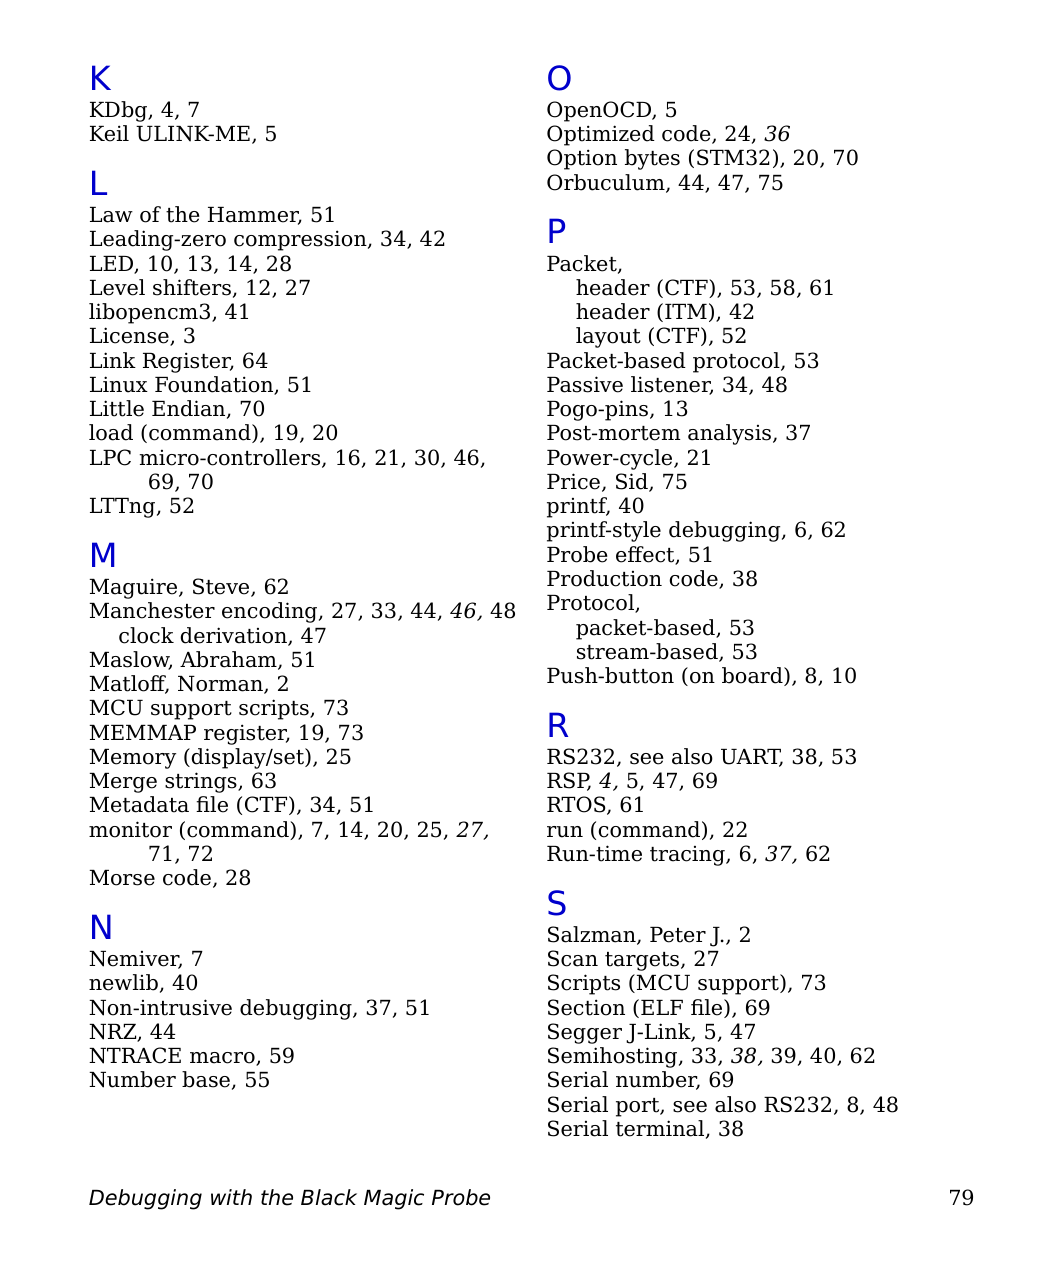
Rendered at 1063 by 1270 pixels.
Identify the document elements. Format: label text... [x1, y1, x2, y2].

text Production code, 38 [546, 567, 974, 591]
text Passive listener, 34, 48 [546, 373, 974, 397]
text clock derivation, 47 [118, 624, 517, 648]
text Semihosting, 33, 38, 39, 40, 62 [546, 1044, 974, 1068]
text P [546, 213, 974, 252]
text Linux Foundation, 51 [88, 373, 517, 397]
text Optimized code, 24, 36 [546, 122, 974, 146]
text Scan targets, 27 [546, 947, 974, 971]
text Pogo-pins, 13 [546, 397, 974, 421]
text R [546, 706, 974, 745]
text Little Endian, 70 [88, 397, 517, 421]
text Segger J-Link, 5, 47 [546, 1020, 974, 1044]
text LED, 10, 13, 14, 28 [88, 252, 517, 276]
text load (command), 19, 20 [88, 421, 517, 446]
text newlib, 40 [88, 971, 517, 996]
text layout (CTF), 52 [576, 324, 974, 349]
text Maguire, Steve, 62 [88, 575, 517, 599]
text header (ITM), 42 [576, 300, 974, 324]
text NTRACE macro, 59 [88, 1044, 517, 1068]
text Push-button (on board), 8, 10 [546, 664, 974, 688]
text O [546, 59, 974, 98]
text monitor (command), 7, 14, 20, 25, 27, 71, 72 [88, 818, 517, 866]
text Morse code, 28 [88, 866, 517, 891]
text Number base, 55 [88, 1068, 517, 1093]
text M [88, 536, 517, 575]
text Memory (display/set), 25 [88, 745, 517, 769]
text stream-based, 53 [576, 640, 974, 664]
text MCU support scripts, 73 [88, 696, 517, 721]
text S [546, 884, 974, 923]
text printf-style debugging, 6, 62 [546, 518, 974, 543]
text Merge strings, 63 [88, 769, 517, 793]
text Salzman, Peter J., 2 [546, 923, 974, 947]
text Run-time tracing, 6, 37, 62 [546, 842, 974, 866]
text run (command), 22 [546, 818, 974, 842]
text Packet, [546, 252, 974, 276]
text K [88, 59, 517, 98]
text License, 3 [88, 324, 517, 349]
text NRZ, 44 [88, 1020, 517, 1044]
text Leading-zero compression, 34, 42 [88, 227, 517, 252]
text Option bytes (STM32), 20, 70 [546, 146, 974, 171]
text Maslow, Abraham, 51 [88, 648, 517, 672]
text packet-based, 53 [576, 616, 974, 640]
text KDbg, 4, 7 [88, 98, 517, 122]
text RTOS, 61 [546, 793, 974, 818]
text Serial terminal, 38 [546, 1117, 974, 1141]
text libopencm3, 41 [88, 300, 517, 324]
text LTTng, 52 [88, 494, 517, 518]
text Post-mortem analysis, 37 [546, 421, 974, 446]
text MEMMAP register, 19, 73 [88, 721, 517, 745]
text Metadata file (CTF), 34, 51 [88, 793, 517, 818]
text Serial port, see also RS232, 8, 48 [546, 1093, 974, 1117]
text Orbuculum, 44, 47, 75 [546, 171, 974, 195]
text Power-cycle, 21 [546, 446, 974, 470]
text Level shifters, 12, 27 [88, 276, 517, 300]
text OpenOCD, 5 [546, 98, 974, 122]
text RSP, 4, 5, 47, 69 [546, 769, 974, 793]
text Keil ULINK-ME, 5 [88, 122, 517, 146]
text Scripts (MCU support), 73 [546, 971, 974, 996]
text Law of the Hammer, 51 [88, 203, 517, 227]
text Price, Sid, 75 [546, 470, 974, 494]
text N [88, 908, 517, 947]
text Matloff, Norman, 2 [88, 672, 517, 696]
text header (CTF), 53, 58, 61 [576, 276, 974, 300]
text Serial number, 69 [546, 1068, 974, 1093]
text L [88, 164, 517, 203]
text LPC micro-controllers, 16, 21, 30, 46, 69, 70 [88, 446, 517, 494]
text RS232, see also UART, 38, 53 [546, 745, 974, 769]
text Probe effect, 51 [546, 543, 974, 567]
text Packet-based protocol, 53 [546, 349, 974, 373]
text Non-intrusive debugging, 37, 51 [88, 996, 517, 1020]
text Protocol, [546, 591, 974, 616]
text Link Register, 64 [88, 349, 517, 373]
text Section (ELF file), 69 [546, 996, 974, 1020]
text Nemiver, 7 [88, 947, 517, 971]
text printf, 40 [546, 494, 974, 518]
text Manchester encoding, 27, 33, 44, 46, 48 [88, 599, 517, 624]
